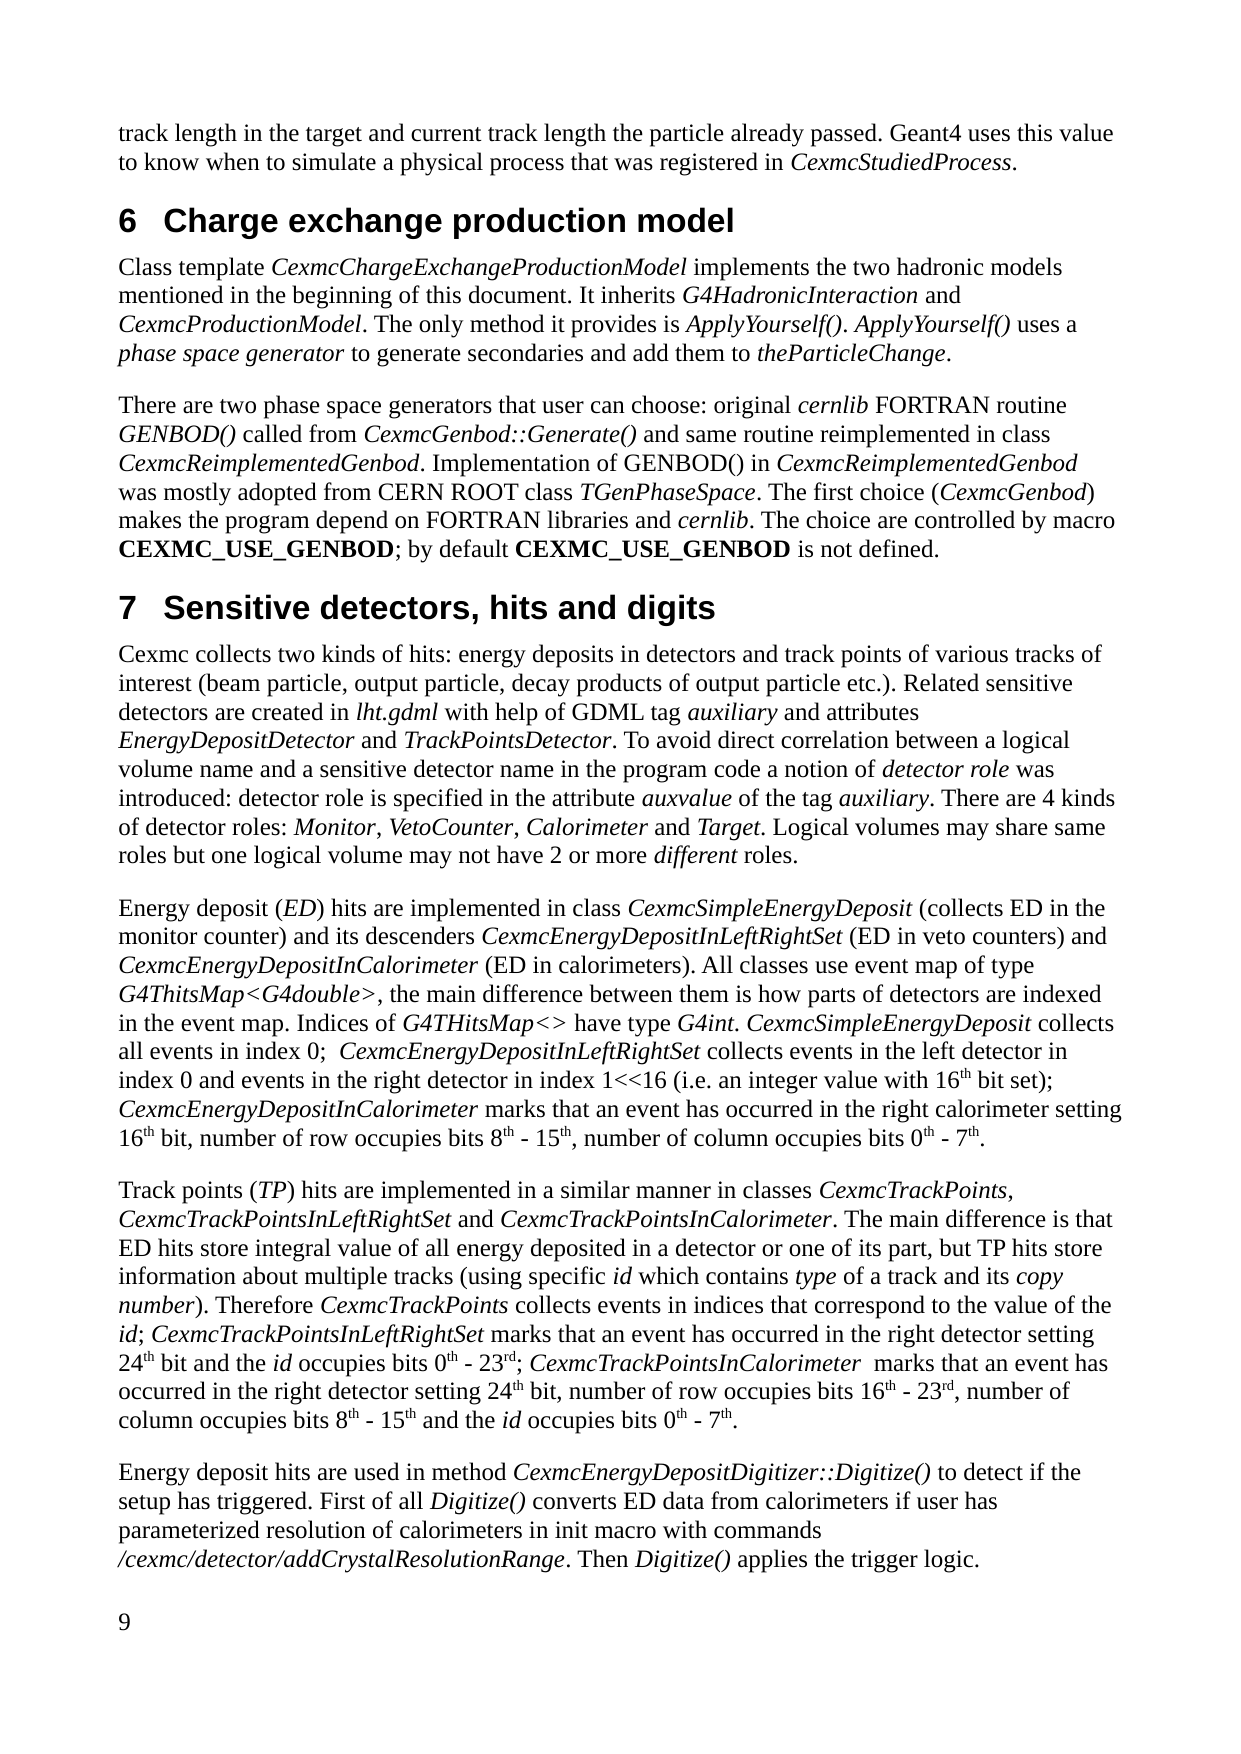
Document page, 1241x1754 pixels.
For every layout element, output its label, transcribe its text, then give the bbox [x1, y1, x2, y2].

text There are two phase space generators that user can choose: original cernlib FORTRAN routine GENBOD() called from CexmcGenbod::Generate() and same routine reimplemented in class CexmcReimplementedGenbod. Implementation of GENBOD() in CexmcReimplementedGenbod was mostly adopted from CERN ROOT class TGenPhaseSpace. The first choice (CexmcGenbod) makes the program depend on FORTRAN libraries and cernlib. The choice are controlled by macro CEXMC_USE_GENBOD; by default CEXMC_USE_GENBOD is not defined. [118, 390, 1122, 563]
text Energy deposit (ED) hits are implemented in class CexmcSimpleEnergyDeposit (collects ED in the monitor counter) and its descenders CexmcEnergyDepositInLeftRightSet (ED in veto counters) and CexmcEnergyDepositInCalorimeter (ED in calorimeters). All classes use event map of type G4ThitsMap<G4double>, the main difference between them is how parts of detectors are indexed in the event map. Indices of G4THitsMap<> have type G4int. CexmcSimpleEnergyDeposit collects all events in index 0; CexmcEnergyDepositInLeftRightSet collects events in the left detector in index 0 and events in the right detector in index 1<<16 (i.e. an integer value with 16th bit set); CexmcEnergyDepositInCalorimeter marks that an event has occurred in the right calorimeter setting 16th bit, number of row occupies bits 8th - 15th, number of column occupies bits 0th - 7th. [118, 893, 1122, 1151]
subtitle Charge exchange production model [118, 201, 1122, 239]
text Energy deposit hits are used in method CexmcEnergyDepositDigitizer::Digitize() to detect if the setup has triggered. First of all Digitize() converts ED data from calorimeters if user has parameterized resolution of calorimeters in init macro with commands /cexmc/detector/addCrystalResolutionRange. Then Digitize() applies the trigger logic. [118, 1457, 1122, 1572]
text Track points (TP) hits are implemented in a similar manner in classes CexmcTrackPoints, CexmcTrackPointsInLeftRightSet and CexmcTrackPointsInCalorimeter. The main difference is that ED hits store integral value of all energy deposited in a detector or one of its part, but TP hits store information about multiple tracks (using specific id which contains type of a track and its copy number). Therefore CexmcTrackPoints collects events in indices that correspond to the value of the id; CexmcTrackPointsInLeftRightSet marks that an event has occurred in the right detector setting 24th bit and the id occupies bits 0th - 23rd; CexmcTrackPointsInCalorimeter marks that an event has occurred in the right detector setting 24th bit, number of row occupies bits 16th - 23rd, number of column occupies bits 8th - 15th and the id occupies bits 0th - 7th. [118, 1175, 1122, 1434]
text Cexmc collects two kinds of hits: energy deposits in detectors and track points of various tracks of interest (beam particle, output particle, decay products of output particle etc.). Related sensitive detectors are created in lht.gdml with help of GDML tag auxiliary and attributes EnergyDepositDetector and TrackPointsDetector. To avoid direct correlation between a logical volume name and a sensitive detector name in the program code a notion of detector role was introduced: detector role is specified in the attribute auxvalue of the tag auxiliary. There are 4 kinds of detector roles: Monitor, VetoCounter, Calorimeter and Target. Logical volumes may share same roles but one logical volume may not have 2 or more different roles. [118, 639, 1122, 869]
text track length in the target and current track length the particle already passed. Geant4 uses this value to know when to simulate a physical process that was registered in CexmcStudiedProcess. [118, 118, 1122, 176]
subtitle Sensitive detectors, hits and digits [118, 588, 1122, 627]
text Class template CexmcChargeExchangeProductionModel implements the two hadronic models mentioned in the beginning of this document. It inherits G4HadronicInteraction and CexmcProductionModel. The only method it provides is ApplyYourself(). ApplyYourself() uses a phase space generator to generate secondaries and add them to theParticleChange. [118, 252, 1122, 367]
